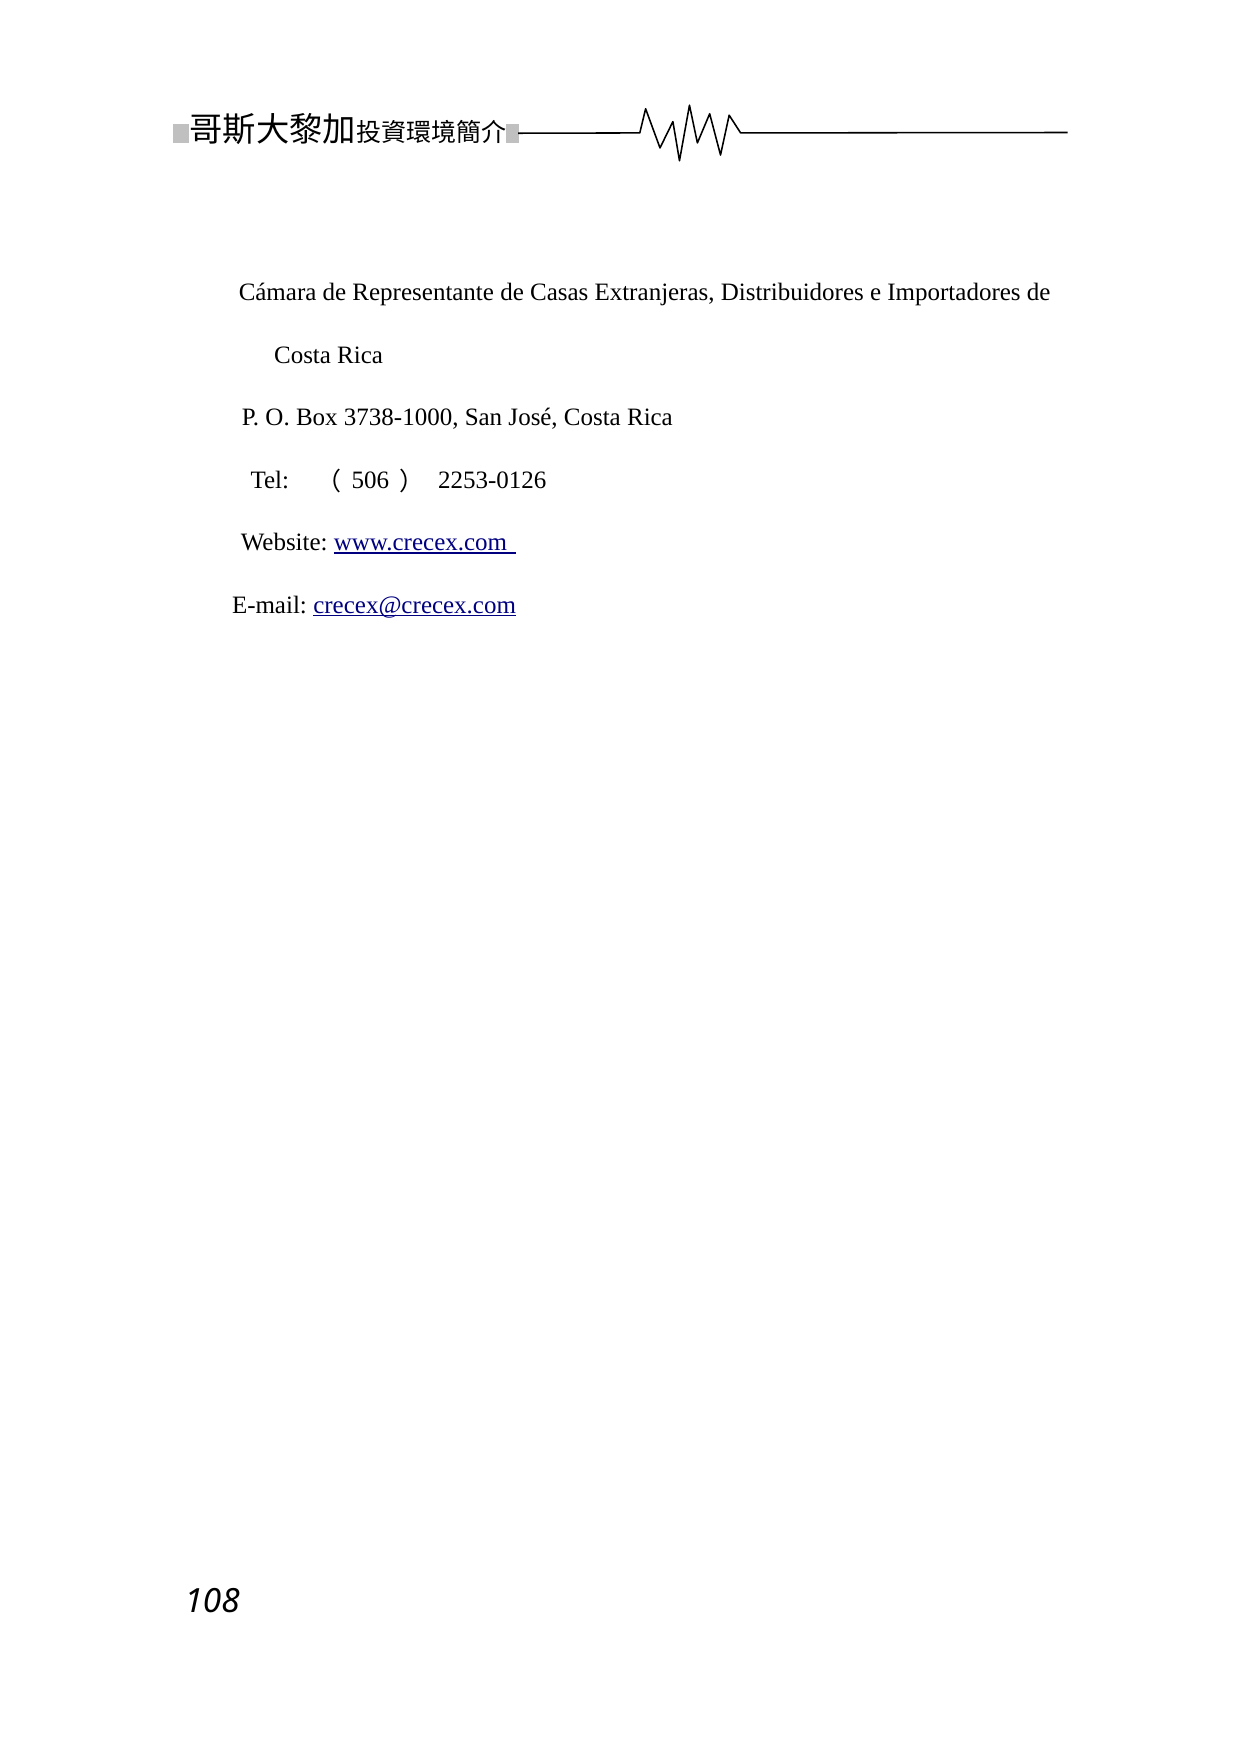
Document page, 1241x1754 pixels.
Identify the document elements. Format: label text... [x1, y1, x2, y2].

text P. O. Box 3738-1000, San José, Costa Rica [183, 375, 1058, 438]
text Website: www.crecex.com [183, 500, 1058, 563]
text Cámara de Representante de Casas Extranjeras, Distribuidores e Importadores de Costa Rica [183, 250, 1058, 375]
text Tel:（506）2253-0126 [183, 438, 1058, 500]
text E-mail: crecex@crecex.com [183, 563, 1058, 625]
